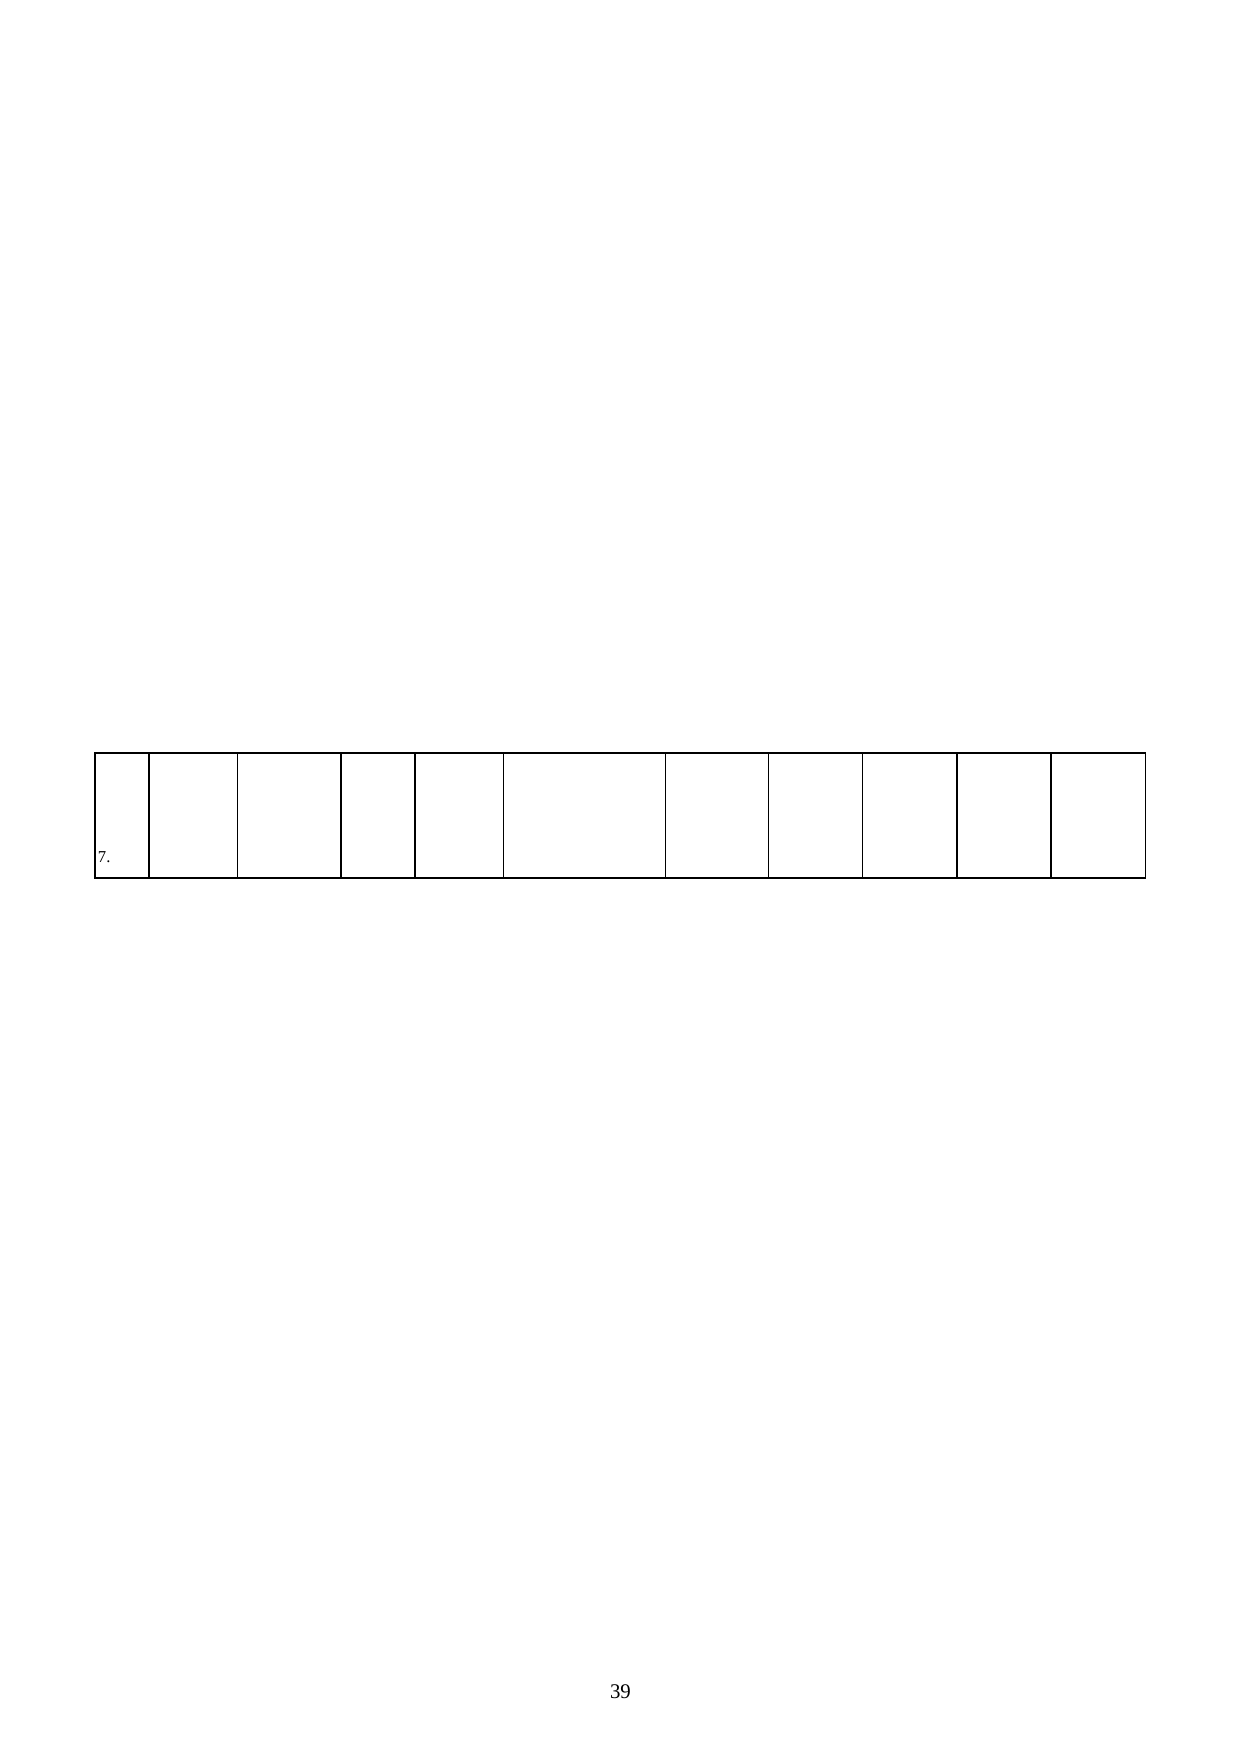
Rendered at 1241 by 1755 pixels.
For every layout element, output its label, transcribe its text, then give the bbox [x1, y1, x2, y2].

table_cell [769, 754, 862, 877]
table_cell [150, 754, 237, 877]
table_cell [342, 754, 414, 877]
table_cell [416, 754, 503, 877]
table_cell [666, 754, 768, 877]
table_cell 7. [96, 754, 148, 877]
table_cell [863, 754, 956, 877]
table_cell [504, 754, 665, 877]
table_cell [238, 754, 340, 877]
table_cell [958, 754, 1050, 877]
table_cell [1052, 754, 1145, 877]
